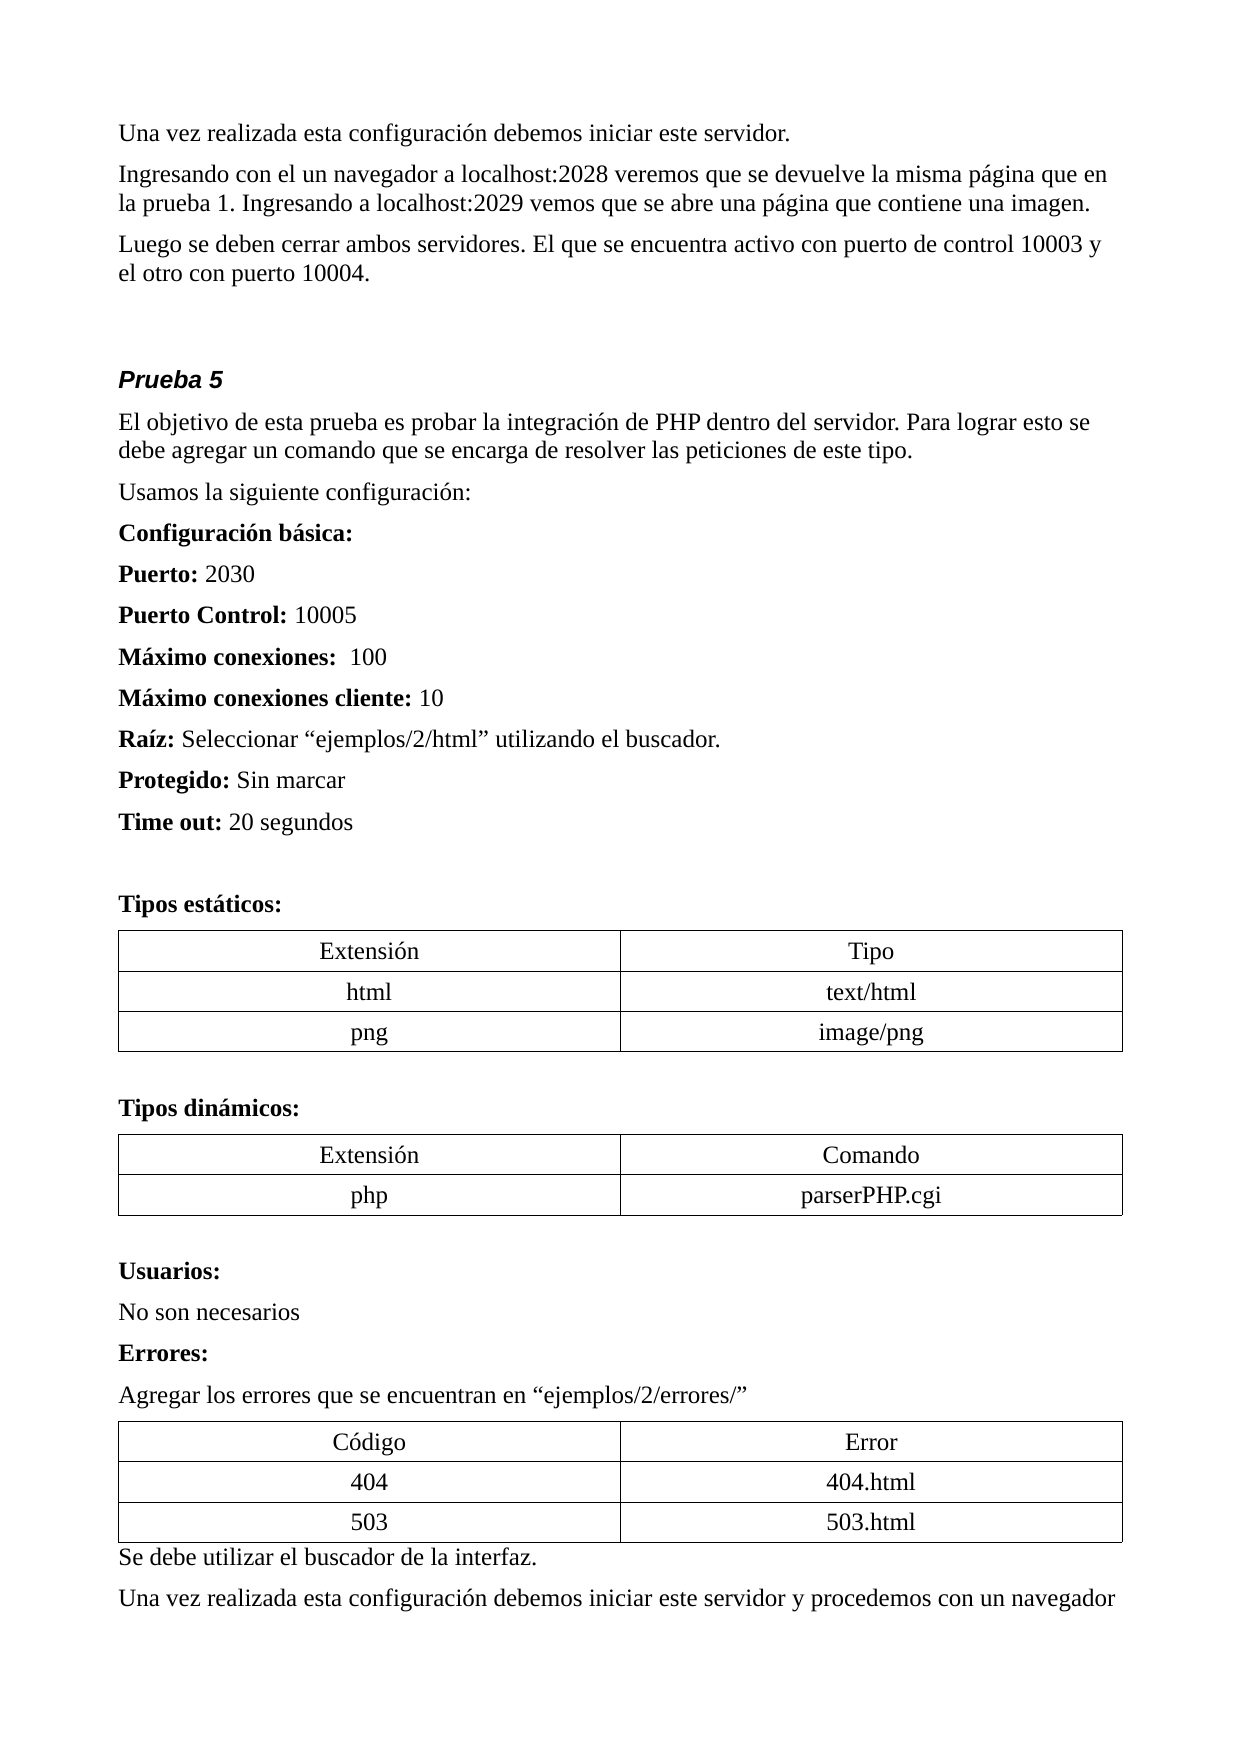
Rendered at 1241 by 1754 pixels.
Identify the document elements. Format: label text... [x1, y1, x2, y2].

text No son necesarios [118, 1297, 1122, 1326]
table_cell 503 [119, 1503, 620, 1542]
table_cell png [119, 1012, 620, 1051]
table_header Error [621, 1422, 1122, 1461]
table_cell image/png [621, 1012, 1122, 1051]
text Máximo conexiones: 100 [118, 642, 1122, 670]
text Máximo conexiones cliente: 10 [118, 683, 1122, 712]
text Luego se deben cerrar ambos servidores. El que se encuentra activo con puerto de control 10003 y el otro con puerto 10004. [118, 229, 1122, 287]
table_cell 503.html [621, 1503, 1122, 1542]
text Una vez realizada esta configuración debemos iniciar este servidor. [118, 118, 1122, 147]
text Se debe utilizar el buscador de la interfaz. [118, 1543, 1122, 1571]
text Configuración básica: [118, 518, 1122, 547]
text Ingresando con el un navegador a localhost:2028 veremos que se devuelve la misma página que en la prueba 1. Ingresando a localhost:2029 vemos que se abre una página que contiene una imagen. [118, 159, 1122, 217]
text El objetivo de esta prueba es probar la integración de PHP dentro del servidor. Para lograr esto se debe agregar un comando que se encarga de resolver las peticiones de este tipo. [118, 407, 1122, 464]
text Time out: 20 segundos [118, 807, 1122, 835]
text Puerto: 2030 [118, 559, 1122, 588]
table_header Extensión [119, 1135, 620, 1174]
table_header Tipo [621, 931, 1122, 971]
table_cell text/html [621, 972, 1122, 1011]
text Tipos estáticos: [118, 889, 1122, 918]
table_cell 404.html [621, 1462, 1122, 1502]
table_header Comando [621, 1135, 1122, 1174]
text Tipos dinámicos: [118, 1093, 1122, 1121]
text Usuarios: [118, 1256, 1122, 1285]
text Una vez realizada esta configuración debemos iniciar este servidor y procedemos con un navegador [118, 1583, 1122, 1612]
text Usamos la siguiente configuración: [118, 477, 1122, 505]
subtitle Prueba 5 [118, 366, 1122, 394]
table_cell html [119, 972, 620, 1011]
table_cell 404 [119, 1462, 620, 1502]
text Puerto Control: 10005 [118, 600, 1122, 629]
table_header Extensión [119, 931, 620, 971]
table_cell php [119, 1175, 620, 1214]
text Agregar los errores que se encuentran en “ejemplos/2/errores/” [118, 1380, 1122, 1408]
text Raíz: Seleccionar “ejemplos/2/html” utilizando el buscador. [118, 724, 1122, 753]
table_cell parserPHP.cgi [621, 1175, 1122, 1214]
text Protegido: Sin marcar [118, 765, 1122, 794]
table_header Código [119, 1422, 620, 1461]
text Errores: [118, 1338, 1122, 1367]
